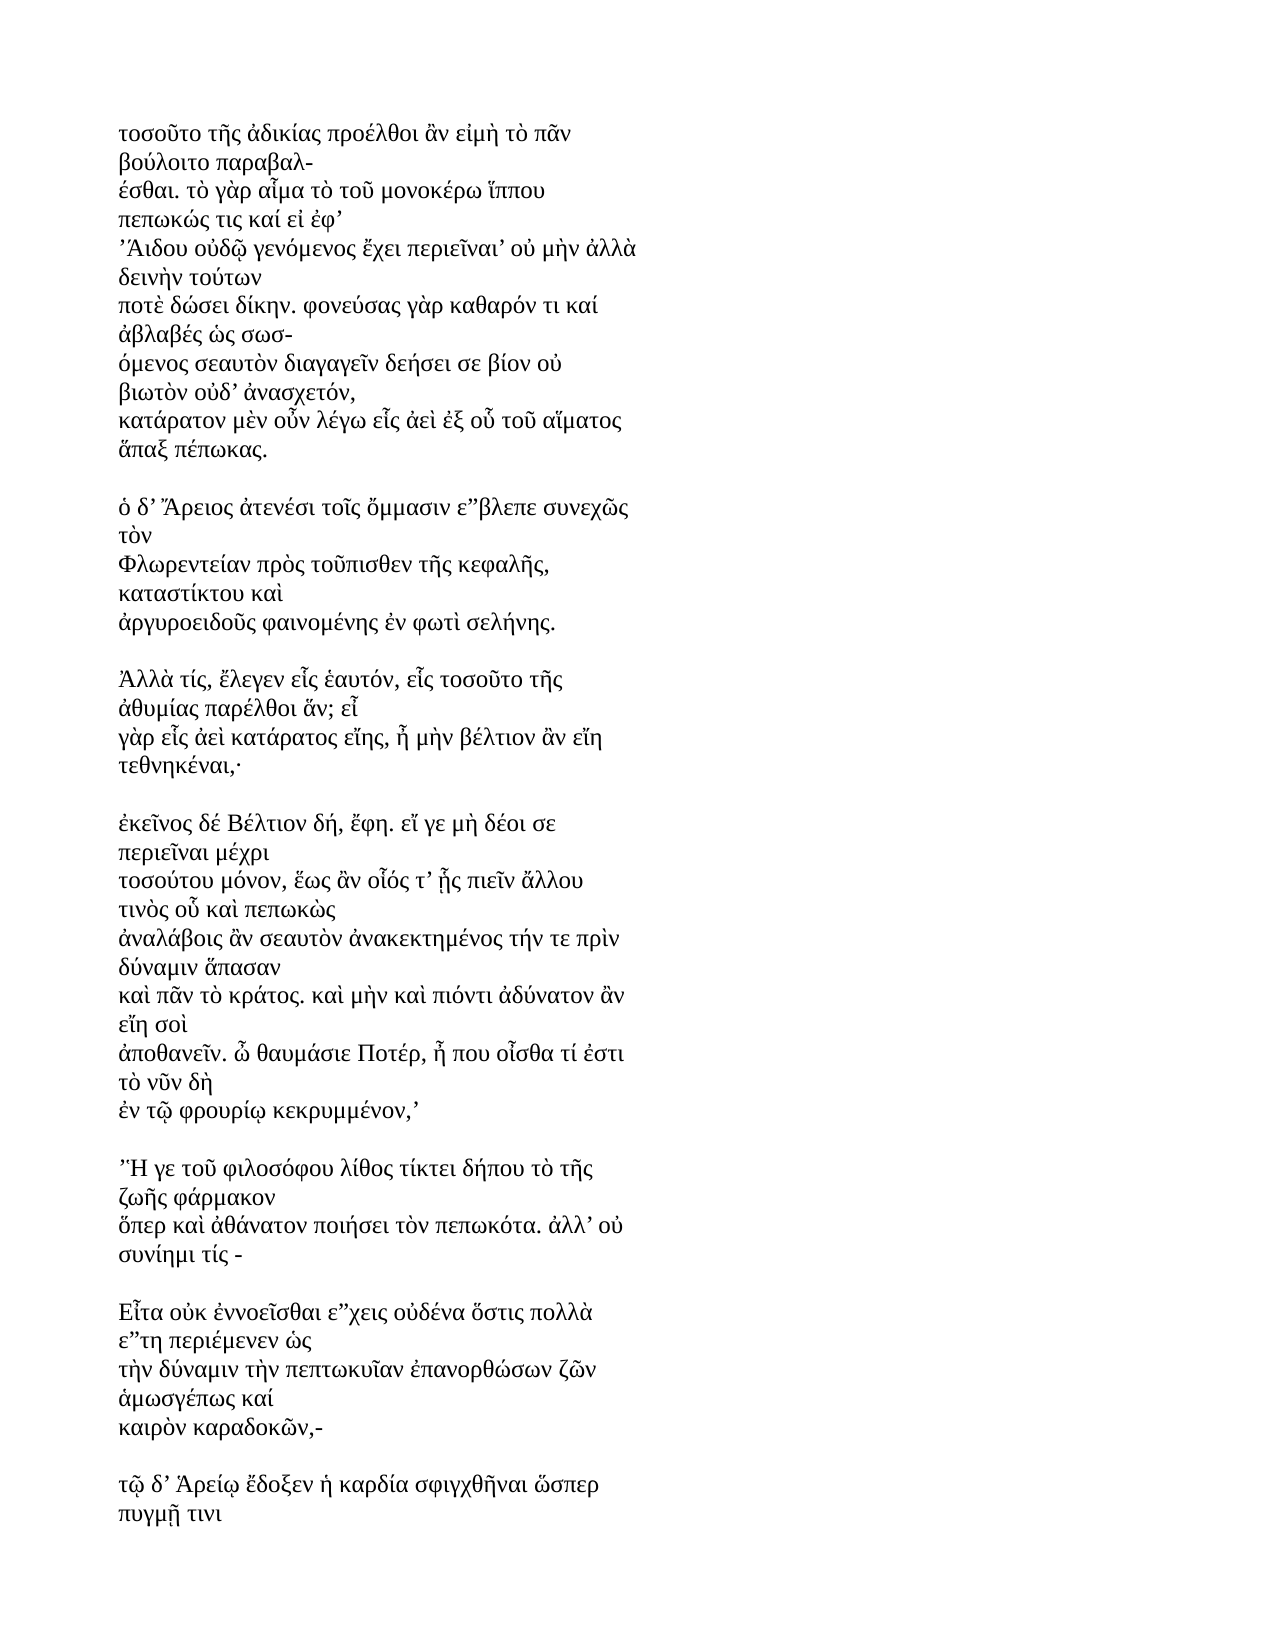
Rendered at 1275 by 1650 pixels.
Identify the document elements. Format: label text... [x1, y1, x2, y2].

table_cell [638, 118, 1157, 1527]
table_cell τοσοῦτο τῆς ἀδικίας προέλθοι ἂν εἰμὴ τὸ πᾶν βούλοιτο παραβαλ- έσθαι. τὸ γὰρ αἷμα τὸ τοῦ μονοκέρω ἵππου πεπωκώς τις καί εἰ ἐφ’ ’Άιδου οὐδῷ γενόμενος ἔχει περιεῖναι’ οὐ μὴν ἀλλὰ δεινὴν τούτων ποτὲ δώσει δίκην. φονεύσας γὰρ καθαρόν τι καί ἀβλαβές ὡς σωσ- όμενος σεαυτὸν διαγαγεῖν δεήσει σε βίον οὐ βιωτὸν οὐδ’ ἀνασχετόν, κατάρατον μὲν οὖν λέγω εἷς ἀεὶ ἐξ οὗ τοῦ αἵματος ἅπαξ πέπωκας. ὁ δ’ Ἄρειος ἀτενέσι τοῖς ὄμμασιν ε”βλεπε συνεχῶς τὸν Φλωρεντείαν πρὸς τοῦπισθεν τῆς κεφαλῆς, καταστίκτου καὶ ἀργυροειδοῦς φαινομένης ἐν φωτὶ σελήνης. Ἀλλὰ τίς, ἔλεγεν εἷς ἑαυτόν, εἷς τοσοῦτο τῆς ἀθυμίας παρέλθοι ἅν; εἶ γὰρ εἷς ἀεὶ κατάρατος εἴης, ἦ μὴν βέλτιον ἂν εἴη τεθνηκέναι,· ἐκεῖνος δέ Βέλτιον δή, ἔφη. εἴ γε μὴ δέοι σε περιεῖναι μέχρι τοσούτου μόνον, ἕως ἂν οἷός τ’ ᾗς πιεῖν ἄλλου τινὸς οὗ καὶ πεπωκὼς ἀναλάβοις ἂν σεαυτὸν ἀνακεκτημένος τήν τε πρὶν δύναμιν ἅπασαν καὶ πᾶν τὸ κράτος. καὶ μὴν καὶ πιόντι ἀδύνατον ἂν εἴη σοὶ ἀποθανεῖν. ὦ θαυμάσιε Ποτέρ, ἦ που οἶσθα τί ἐστι τὸ νῦν δὴ ἐν τῷ φρουρίῳ κεκρυμμένον,’ ’Ἡ γε τοῦ φιλοσόφου λίθος τίκτει δήπου τὸ τῆς ζωῆς φάρμακον ὅπερ καὶ ἀθάνατον ποιήσει τὸν πεπωκότα. ἀλλ’ οὐ συνίημι τίς - Εἶτα οὐκ ἐννοεῖσθαι ε”χεις οὐδένα ὅστις πολλὰ ε”τη περιέμενεν ὡς τὴν δύναμιν τὴν πεπτωκυῖαν ἐπανορθώσων ζῶν ἁμωσγέπως καί καιρὸν καραδοκῶν,- τῷ δ’ Ἁρείῳ ἔδοξεν ἡ καρδία σφιγχθῆναι ὥσπερ πυγμῇ τινι [118, 118, 637, 1527]
